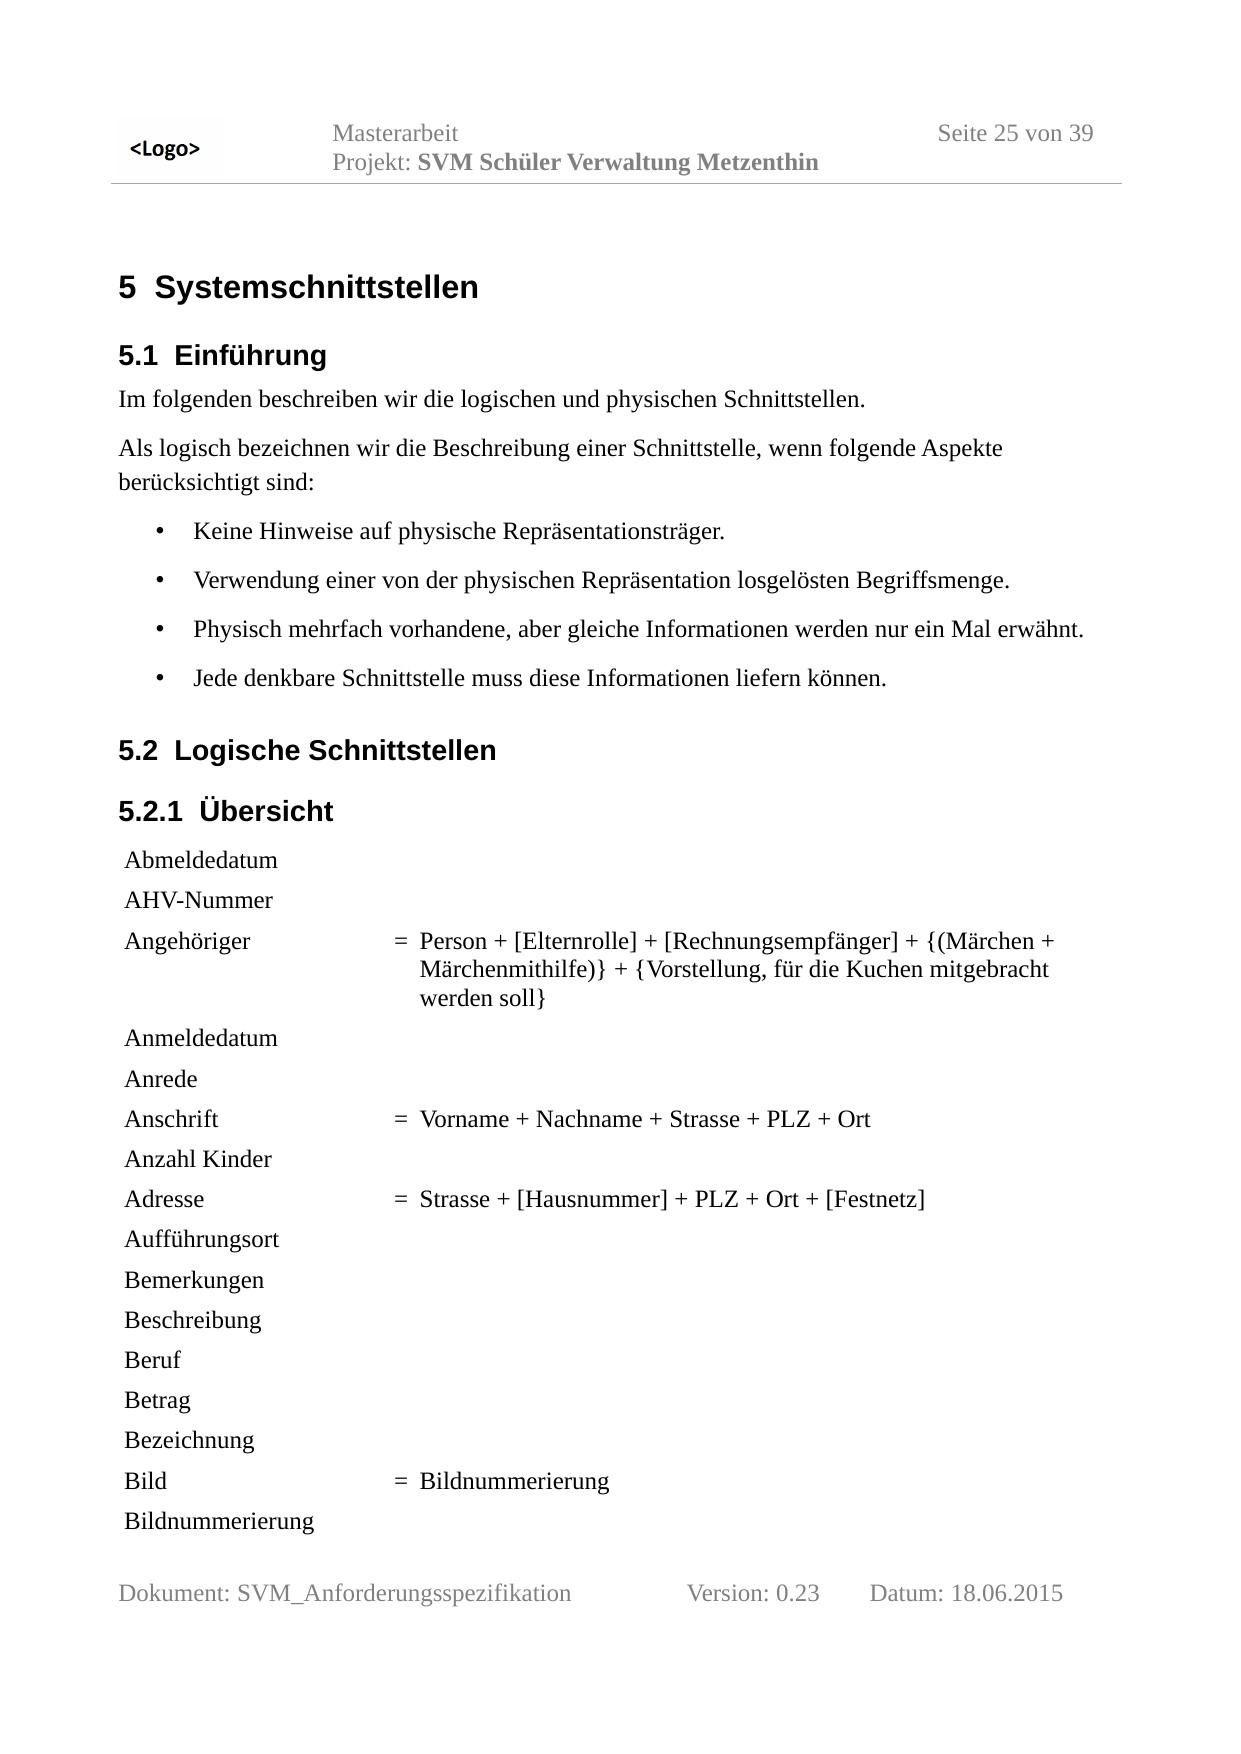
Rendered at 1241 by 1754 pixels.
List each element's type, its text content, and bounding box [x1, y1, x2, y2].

table_cell [384, 1138, 413, 1178]
subtitle Logische Schnittstellen [118, 733, 1122, 766]
table_cell [384, 1380, 413, 1420]
table_cell Aufführungsort [118, 1219, 384, 1259]
table_cell [414, 1058, 1123, 1098]
table_cell [414, 1299, 1123, 1339]
table_cell Anschrift [118, 1098, 384, 1138]
subtitle Übersicht [118, 793, 1122, 827]
table_cell Bildnummerierung [118, 1500, 384, 1540]
table_cell Bezeichnung [118, 1420, 384, 1460]
table_cell [414, 1380, 1123, 1420]
table_cell Anrede [118, 1058, 384, 1098]
table_cell AHV-Nummer [118, 880, 384, 920]
text Im folgenden beschreiben wir die logischen und physischen Schnittstellen. [118, 384, 1122, 412]
table_cell [414, 880, 1123, 920]
table_cell Betrag [118, 1380, 384, 1420]
table_cell = [384, 1179, 413, 1219]
list Physisch mehrfach vorhandene, aber gleiche Informationen werden nur ein Mal erwähnt. [156, 614, 1122, 643]
table_cell [414, 1259, 1123, 1299]
table_cell [384, 1500, 413, 1540]
table_cell [414, 1500, 1123, 1540]
table_cell [384, 1420, 413, 1460]
subtitle Systemschnittstellen [118, 267, 1122, 305]
table_cell [414, 1138, 1123, 1178]
text Als logisch bezeichnen wir die Beschreibung einer Schnittstelle, wenn folgende Aspekte berücksichtigt sind: [118, 433, 1122, 496]
table_cell [414, 1339, 1123, 1379]
subtitle Einführung [118, 338, 1122, 371]
picture [118, 118, 224, 183]
table_cell Bild [118, 1460, 384, 1500]
table_header [384, 840, 413, 880]
table_cell Person + [Elternrolle] + [Rechnungsempfänger] + {(Märchen + Märchenmithilfe)} + {Vorstellung, für die Kuchen mitgebracht werden soll} [414, 920, 1123, 1018]
list Keine Hinweise auf physische Repräsentationsträger. [156, 516, 1122, 545]
list Verwendung einer von der physischen Repräsentation losgelösten Begriffsmenge. [156, 565, 1122, 594]
table_cell [384, 880, 413, 920]
table_cell = [384, 1098, 413, 1138]
table_cell [414, 1420, 1123, 1460]
table_cell Adresse [118, 1179, 384, 1219]
table_cell = [384, 920, 413, 1018]
table_cell Beruf [118, 1339, 384, 1379]
table_cell Beschreibung [118, 1299, 384, 1339]
table_cell [384, 1018, 413, 1058]
table_cell [414, 1219, 1123, 1259]
table_cell Bemerkungen [118, 1259, 384, 1299]
table_cell [384, 1339, 413, 1379]
table_cell Strasse + [Hausnummer] + PLZ + Ort + [Festnetz] [414, 1179, 1123, 1219]
table_cell [384, 1219, 413, 1259]
table_cell [414, 1018, 1123, 1058]
table_cell Angehöriger [118, 920, 384, 1018]
table_cell = [384, 1460, 413, 1500]
table_cell Bildnummerierung [414, 1460, 1123, 1500]
table_cell [384, 1058, 413, 1098]
table_cell [384, 1299, 413, 1339]
table_header [414, 840, 1123, 880]
list Jede denkbare Schnittstelle muss diese Informationen liefern können. [156, 663, 1122, 692]
table_cell [384, 1259, 413, 1299]
table_cell Vorname + Nachname + Strasse + PLZ + Ort [414, 1098, 1123, 1138]
table_cell Anzahl Kinder [118, 1138, 384, 1178]
table_cell Anmeldedatum [118, 1018, 384, 1058]
table_header Abmeldedatum [118, 840, 384, 880]
